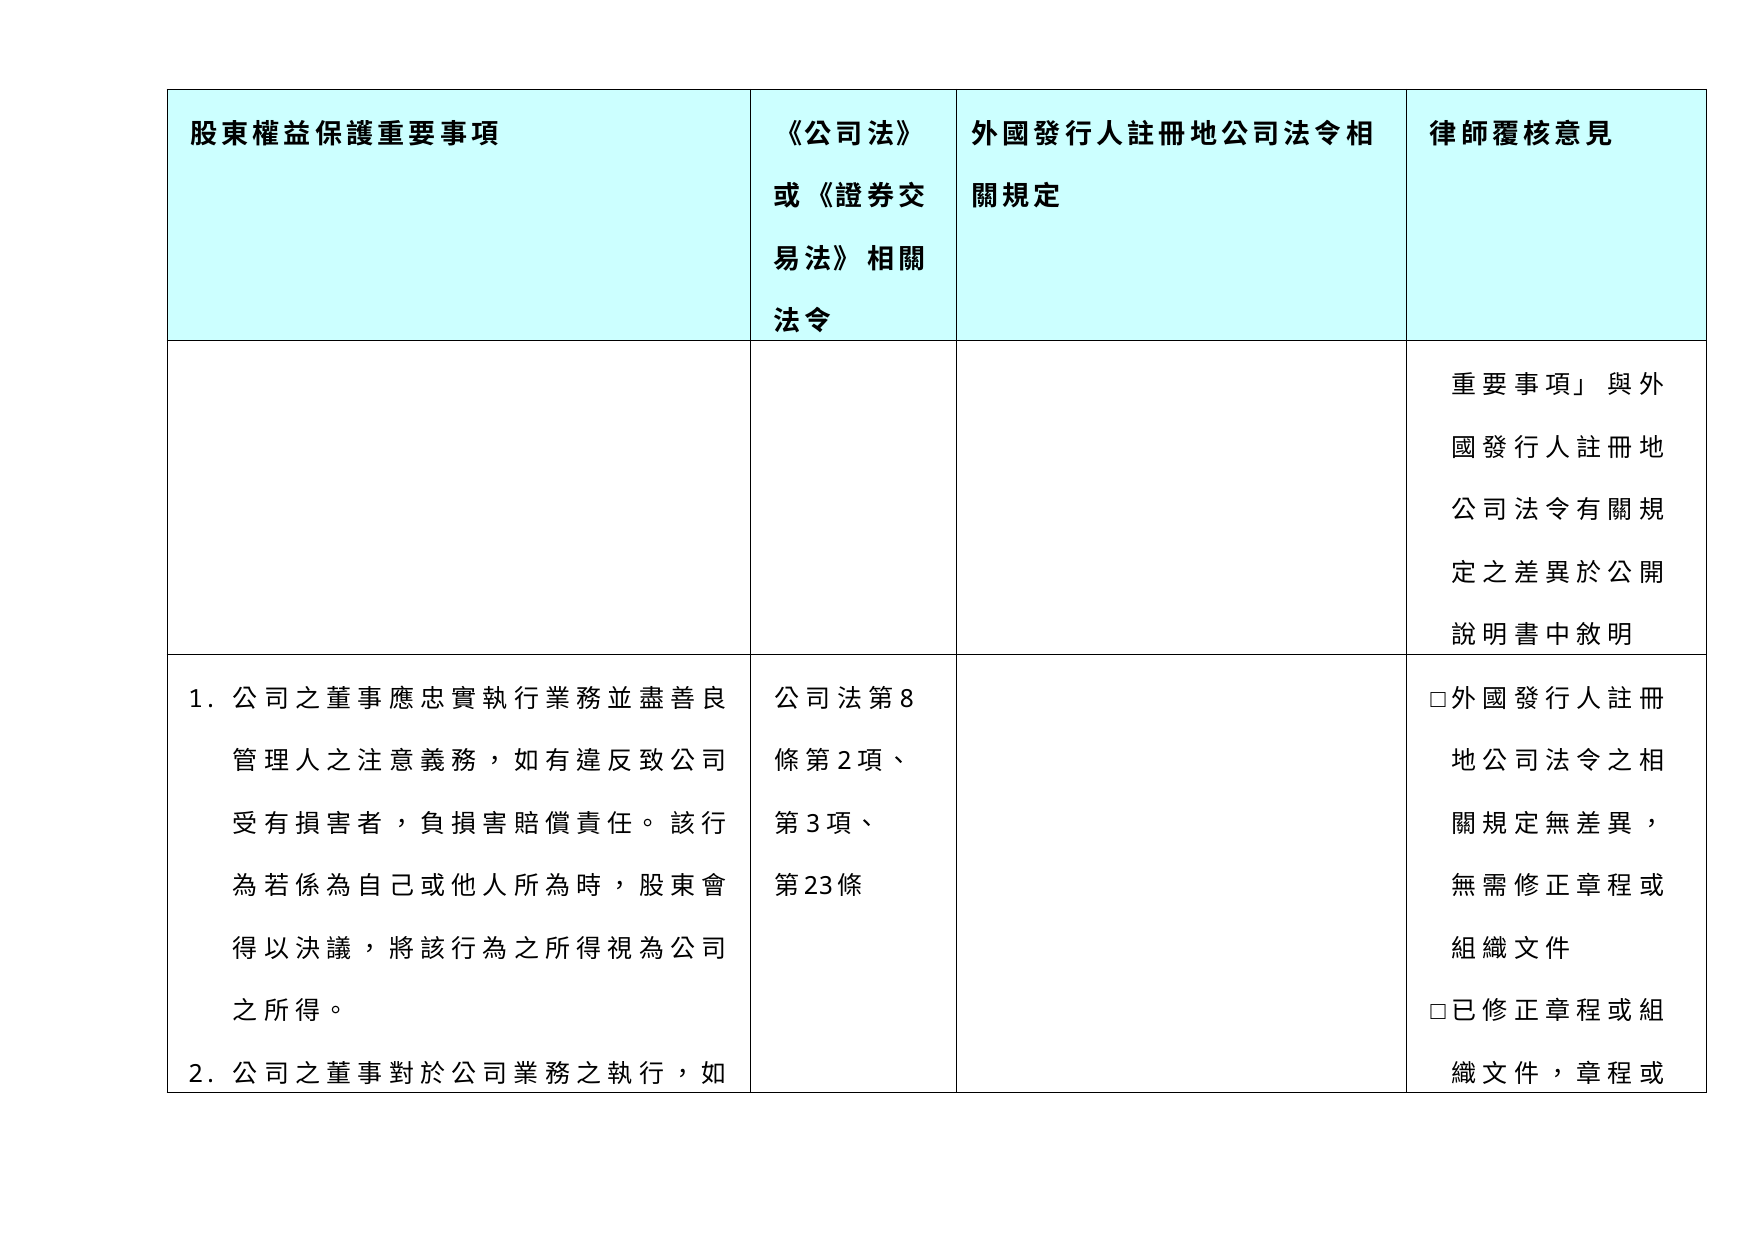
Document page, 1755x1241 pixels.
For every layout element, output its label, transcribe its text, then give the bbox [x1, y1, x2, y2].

table_header 律師覆核意見 [1407, 90, 1706, 340]
table_cell 公司法第8條第2項、第3項、 第23條 [751, 655, 956, 1092]
table_header 股東權益保護重要事項 [168, 90, 750, 340]
table_cell □外國發行人註冊地公司法令之相關規定無差異，無需修正章程或組織文件 □已修正章程或組織文件，章程或 [1407, 655, 1706, 1092]
table_cell [168, 341, 750, 653]
table_cell 重要事項」與外國發行人註冊地公司法令有關規定之差異於公開說明書中敘明 [1407, 341, 1706, 653]
table_cell [957, 655, 1406, 1092]
table_cell 公司之董事應忠實執行業務並盡善良管理人之注意義務，如有違反致公司受有損害者，負損害賠償責任。該行為若係為自己或他人所為時，股東會得以決議，將該行為之所得視為公司之所得。 公司之董事對於公司業務之執行，如 [168, 655, 750, 1092]
table_header 《公司法》或《證券交易法》相關法令 [751, 90, 956, 340]
table_cell [751, 341, 956, 653]
table_cell [957, 341, 1406, 653]
table_header 外國發行人註冊地公司法令相關規定 [957, 90, 1406, 340]
